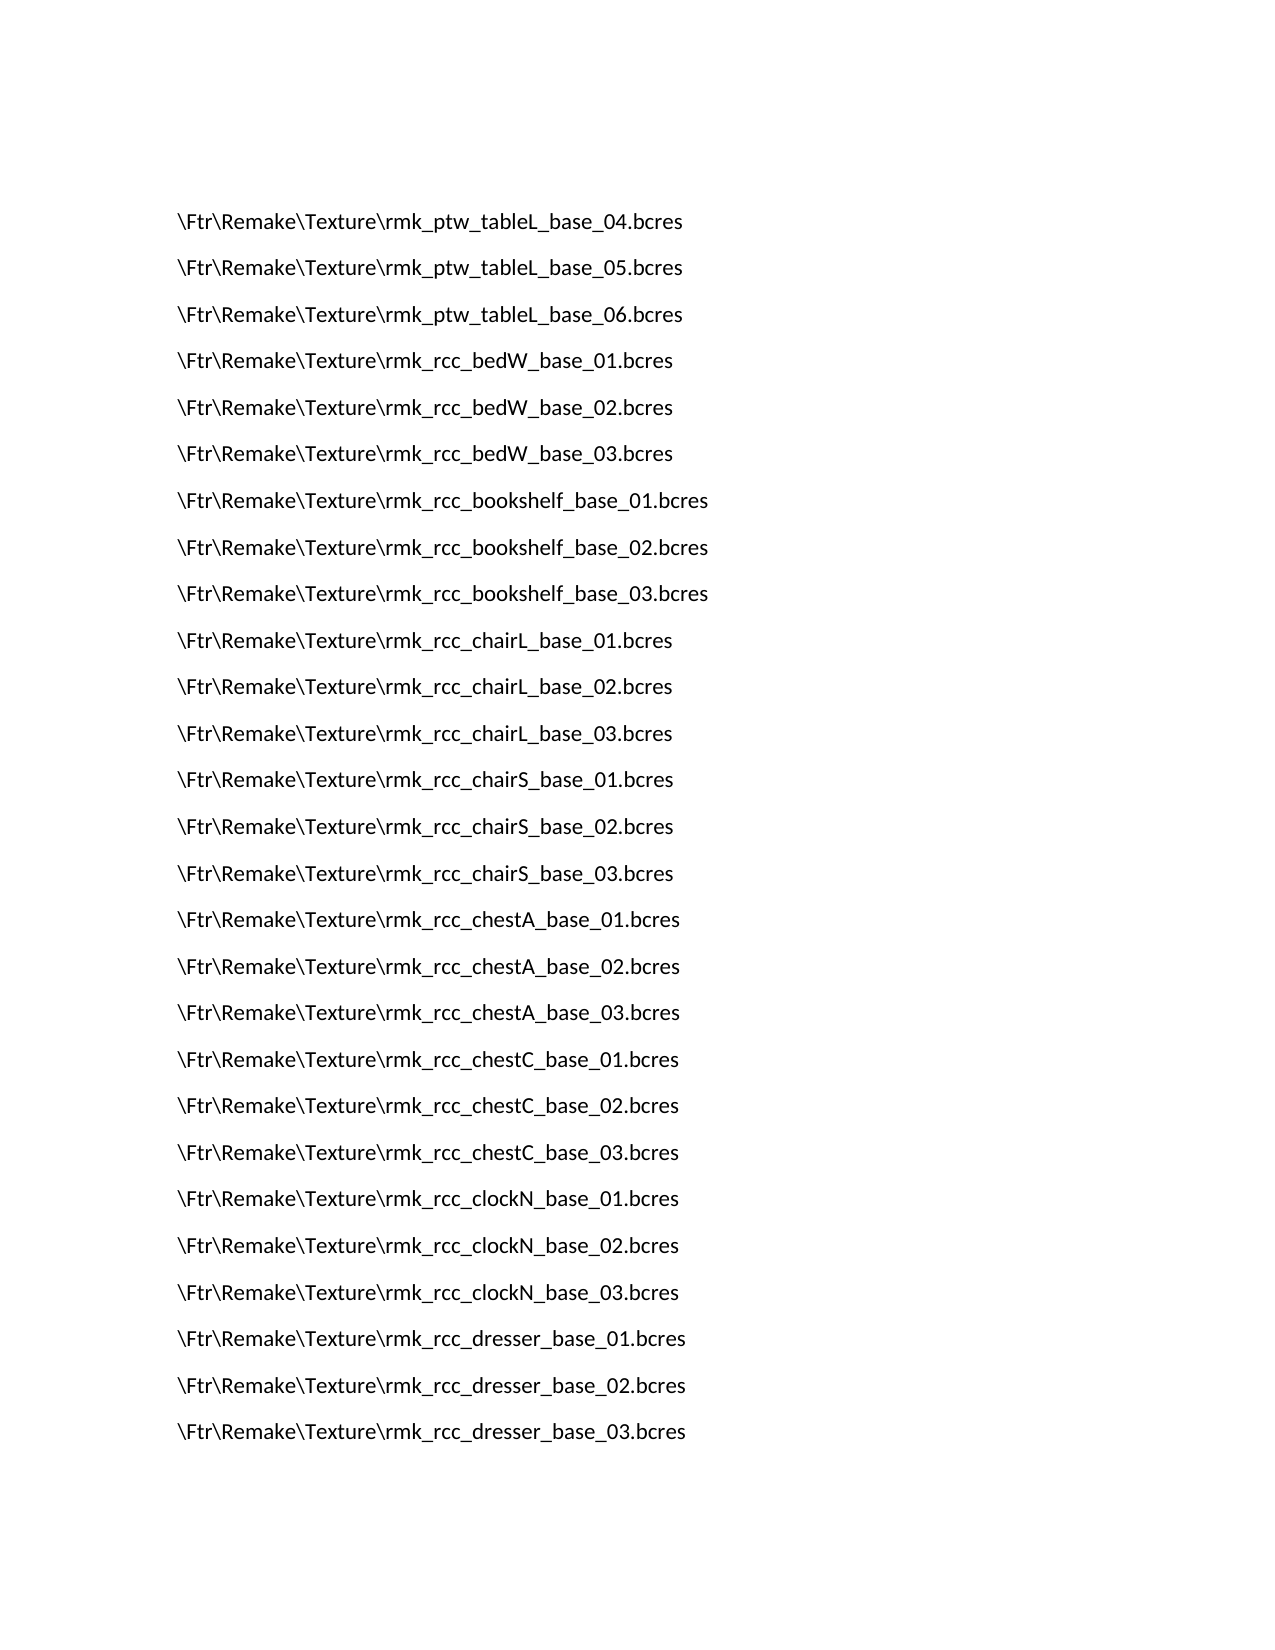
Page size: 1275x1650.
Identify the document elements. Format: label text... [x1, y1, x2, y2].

text \Ftr\Remake\Texture\rmk_rcc_bookshelf_base_03.bcres [177, 579, 1098, 607]
text \Ftr\Remake\Texture\rmk_rcc_chairS_base_03.bcres [177, 859, 1098, 887]
text \Ftr\Remake\Texture\rmk_rcc_chairL_base_02.bcres [177, 672, 1098, 700]
text \Ftr\Remake\Texture\rmk_rcc_chairL_base_03.bcres [177, 719, 1098, 747]
text \Ftr\Remake\Texture\rmk_rcc_chairS_base_02.bcres [177, 812, 1098, 840]
text \Ftr\Remake\Texture\rmk_rcc_chairS_base_01.bcres [177, 766, 1098, 793]
text \Ftr\Remake\Texture\rmk_rcc_bedW_base_03.bcres [177, 439, 1098, 468]
text \Ftr\Remake\Texture\rmk_rcc_chestC_base_03.bcres [177, 1138, 1098, 1166]
text \Ftr\Remake\Texture\rmk_rcc_bedW_base_02.bcres [177, 393, 1098, 421]
text \Ftr\Remake\Texture\rmk_rcc_dresser_base_02.bcres [177, 1371, 1098, 1399]
text \Ftr\Remake\Texture\rmk_rcc_clockN_base_01.bcres [177, 1184, 1098, 1213]
text \Ftr\Remake\Texture\rmk_rcc_bookshelf_base_01.bcres [177, 486, 1098, 514]
text \Ftr\Remake\Texture\rmk_rcc_chestA_base_02.bcres [177, 952, 1098, 980]
text \Ftr\Remake\Texture\rmk_rcc_chestC_base_01.bcres [177, 1045, 1098, 1073]
text \Ftr\Remake\Texture\rmk_ptw_tableL_base_06.bcres [177, 300, 1098, 328]
text \Ftr\Remake\Texture\rmk_rcc_clockN_base_02.bcres [177, 1231, 1098, 1259]
text \Ftr\Remake\Texture\rmk_rcc_dresser_base_01.bcres [177, 1324, 1098, 1352]
text \Ftr\Remake\Texture\rmk_rcc_bookshelf_base_02.bcres [177, 533, 1098, 561]
text \Ftr\Remake\Texture\rmk_rcc_dresser_base_03.bcres [177, 1417, 1098, 1445]
text \Ftr\Remake\Texture\rmk_ptw_tableL_base_04.bcres [177, 207, 1098, 235]
text \Ftr\Remake\Texture\rmk_rcc_clockN_base_03.bcres [177, 1278, 1098, 1306]
text \Ftr\Remake\Texture\rmk_rcc_bedW_base_01.bcres [177, 346, 1098, 374]
text \Ftr\Remake\Texture\rmk_rcc_chestA_base_03.bcres [177, 998, 1098, 1026]
text \Ftr\Remake\Texture\rmk_rcc_chestA_base_01.bcres [177, 905, 1098, 933]
text \Ftr\Remake\Texture\rmk_rcc_chestC_base_02.bcres [177, 1091, 1098, 1119]
text \Ftr\Remake\Texture\rmk_ptw_tableL_base_05.bcres [177, 253, 1098, 281]
text \Ftr\Remake\Texture\rmk_rcc_chairL_base_01.bcres [177, 626, 1098, 654]
